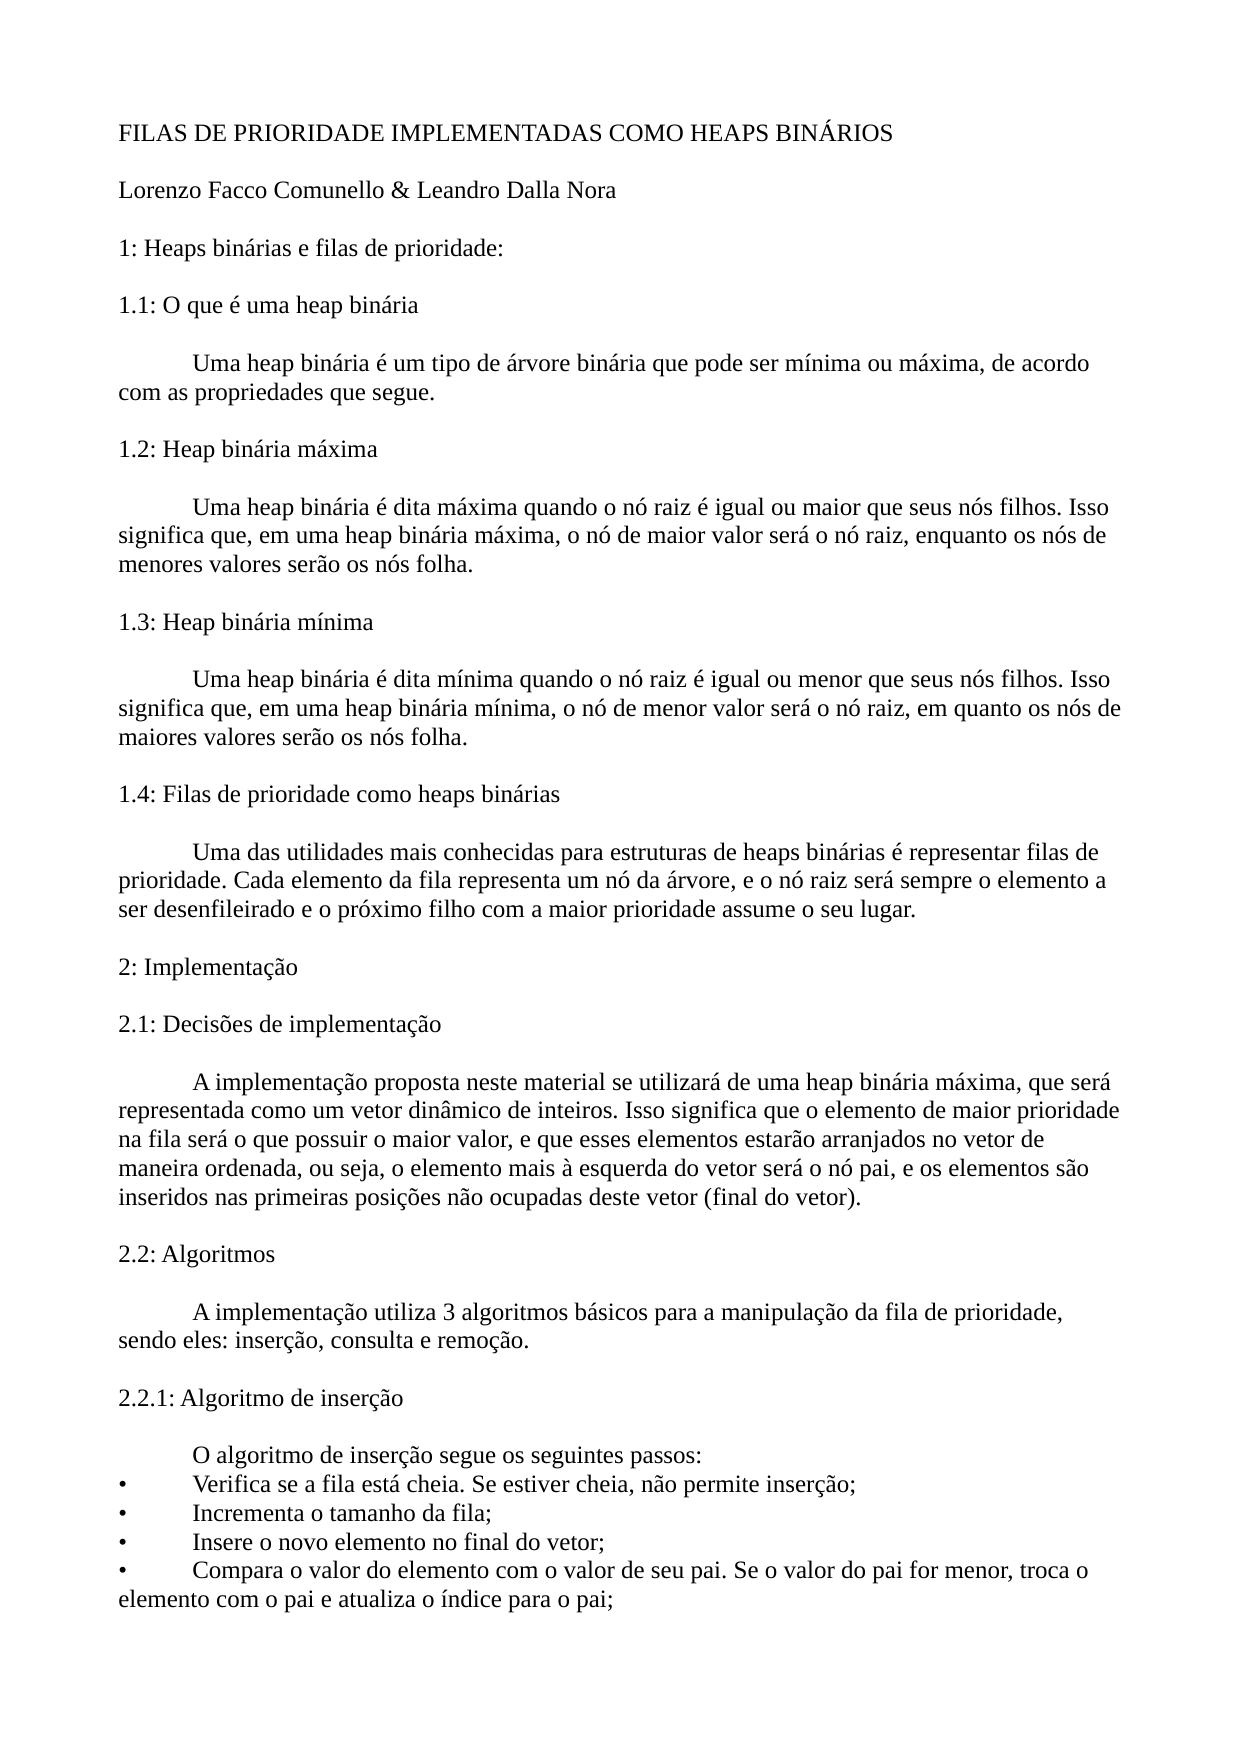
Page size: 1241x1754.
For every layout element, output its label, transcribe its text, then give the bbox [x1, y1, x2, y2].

text 1.1: O que é uma heap binária [118, 291, 1122, 319]
text O algoritmo de inserção segue os seguintes passos: [118, 1441, 1122, 1469]
text 1.3: Heap binária mínima [118, 607, 1122, 636]
text 2: Implementação [118, 952, 1122, 981]
text A implementação proposta neste material se utilizará de uma heap binária máxima, que será representada como um vetor dinâmico de inteiros. Isso significa que o elemento de maior prioridade na fila será o que possuir o maior valor, e que esses elementos estarão arranjados no vetor de maneira ordenada, ou seja, o elemento mais à esquerda do vetor será o nó pai, e os elementos são inseridos nas primeiras posições não ocupadas deste vetor (final do vetor). [118, 1067, 1122, 1211]
text FILAS DE PRIORIDADE IMPLEMENTADAS COMO HEAPS BINÁRIOS [118, 118, 1122, 147]
text Lorenzo Facco Comunello & Leandro Dalla Nora [118, 176, 1122, 204]
text • Insere o novo elemento no final do vetor; [118, 1527, 1122, 1556]
text Uma heap binária é dita máxima quando o nó raiz é igual ou maior que seus nós filhos. Isso significa que, em uma heap binária máxima, o nó de maior valor será o nó raiz, enquanto os nós de menores valores serão os nós folha. [118, 492, 1122, 578]
text 2.2.1: Algoritmo de inserção [118, 1383, 1122, 1412]
text 2.2: Algoritmos [118, 1239, 1122, 1268]
text 2.1: Decisões de implementação [118, 1009, 1122, 1038]
text 1.2: Heap binária máxima [118, 434, 1122, 463]
text Uma das utilidades mais conhecidas para estruturas de heaps binárias é representar filas de prioridade. Cada elemento da fila representa um nó da árvore, e o nó raiz será sempre o elemento a ser desenfileirado e o próximo filho com a maior prioridade assume o seu lugar. [118, 837, 1122, 923]
text • Verifica se a fila está cheia. Se estiver cheia, não permite inserção; [118, 1469, 1122, 1498]
text Uma heap binária é dita mínima quando o nó raiz é igual ou menor que seus nós filhos. Isso significa que, em uma heap binária mínima, o nó de menor valor será o nó raiz, em quanto os nós de maiores valores serão os nós folha. [118, 664, 1122, 751]
text 1: Heaps binárias e filas de prioridade: [118, 233, 1122, 262]
text • Compara o valor do elemento com o valor de seu pai. Se o valor do pai for menor, troca o elemento com o pai e atualiza o índice para o pai; [118, 1556, 1122, 1613]
text A implementação utiliza 3 algoritmos básicos para a manipulação da fila de prioridade, sendo eles: inserção, consulta e remoção. [118, 1297, 1122, 1354]
text 1.4: Filas de prioridade como heaps binárias [118, 779, 1122, 808]
text Uma heap binária é um tipo de árvore binária que pode ser mínima ou máxima, de acordo com as propriedades que segue. [118, 348, 1122, 406]
text • Incrementa o tamanho da fila; [118, 1498, 1122, 1527]
